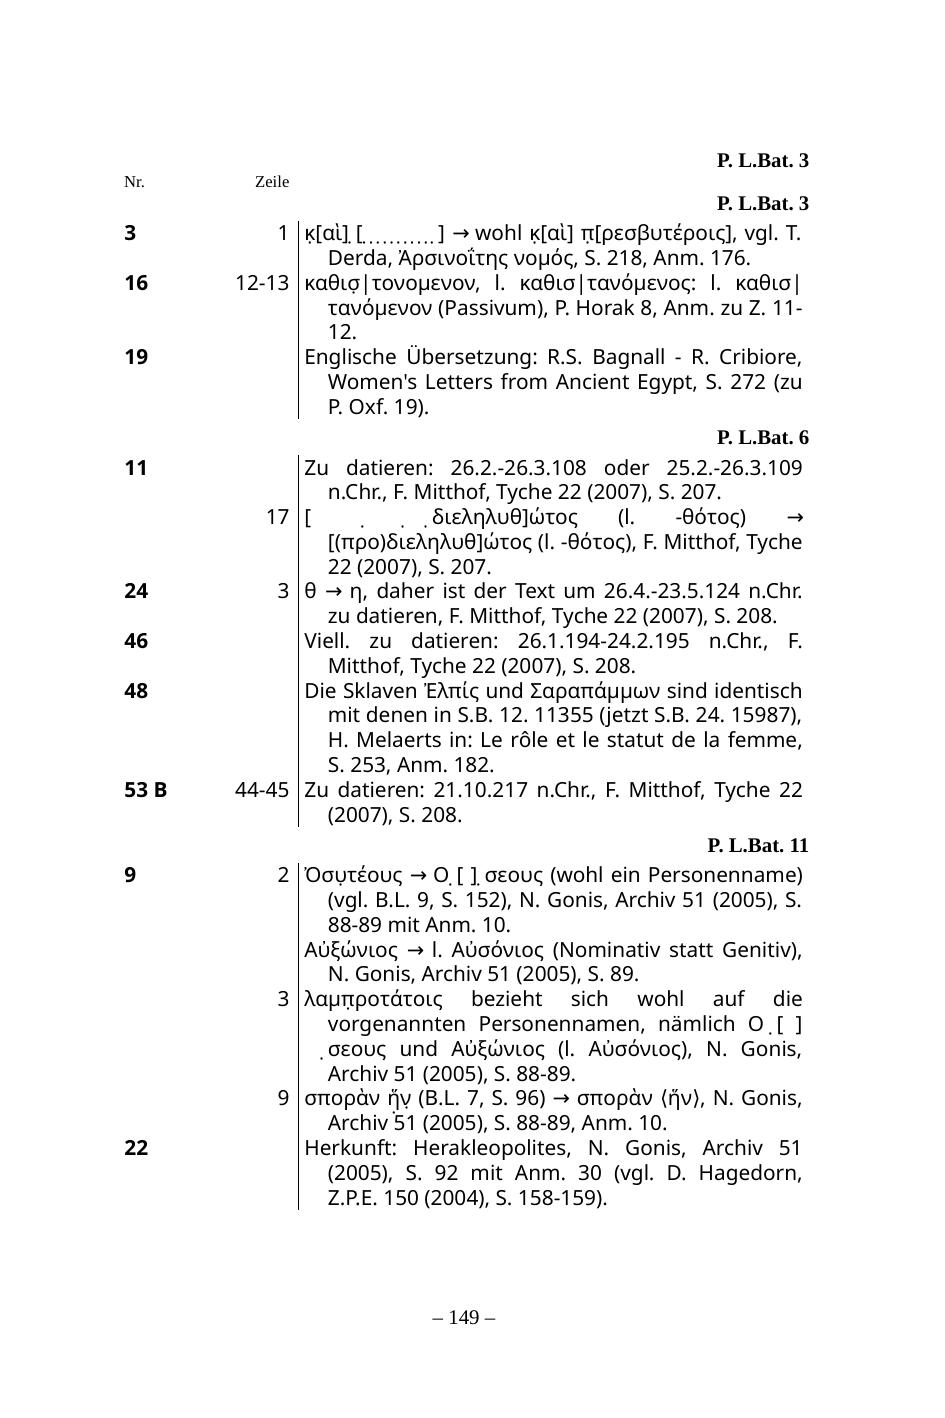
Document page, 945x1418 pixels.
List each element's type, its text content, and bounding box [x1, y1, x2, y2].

table_cell 44-45 [207, 778, 298, 827]
table_cell 46 [118, 629, 298, 678]
table_cell Zu datieren: 21.10.217 n.Chr., F. Mitthof, Tyche 22 (2007), S. 208. [299, 778, 809, 827]
table_cell 48 [118, 678, 298, 777]
table_cell Englische Übersetzung: R.S. Bagnall - R. Cribiore, Women's Letters from Ancient Egypt, S. 272 (zu P. Oxf. 19). [299, 345, 809, 419]
table_header Zu datieren: 26.2.-26.3.108 oder 25.2.-26.3.109 n.Chr., F. Mitthof, Tyche 22 (2007), S. 207. [299, 455, 809, 505]
table_cell θ → η, daher ist der Text um 26.4.-23.5.124 n.Chr. zu datieren, F. Mitthof, Tyche 22 (2007), S. 208. [299, 579, 809, 629]
subtitle P. L.Bat. 11 [118, 833, 809, 857]
table_header 9 [118, 863, 207, 937]
table_cell 9 [118, 1086, 298, 1136]
table_cell 3 [207, 579, 298, 629]
table_cell 22 [118, 1136, 298, 1210]
table_cell [ ̣ ̣ ̣διεληλυθ]ώτος (l. -θότος) → [(προ)διεληλυθ]ώτος (l. -θότος), F. Mitthof, Tyche 22 (2007), S. 207. [299, 505, 809, 579]
subtitle P. L.Bat. 3 [118, 191, 809, 215]
table_header 11 [118, 455, 298, 505]
table_cell Herkunft: Herakleopolites, N. Gonis, Archiv 51 (2005), S. 92 mit Anm. 30 (vgl. D. Hagedorn, Z.P.E. 150 (2004), S. 158-159). [299, 1136, 809, 1210]
table_cell Αὐξώνιος → l. Αὐσόνιος (Nominativ statt Genitiv), N. Gonis, Archiv 51 (2005), S. 89. [299, 937, 809, 987]
table_cell 24 [118, 579, 207, 629]
table_header κ̣[αὶ] ̣[ ̣ ̣ ̣ ̣ ̣ ̣ ̣ ̣ ̣ ̣ ̣] → wohl κ̣[αὶ] π̣[ρεσβυτέροις], vgl. T. Derda, Ἀρσινοΐτης νομός, S. 218, Anm. 176. [299, 221, 809, 270]
table_header 3 [118, 221, 207, 270]
table_cell 19 [118, 345, 298, 419]
table_cell Viell. zu datieren: 26.1.194-24.2.195 n.Chr., F. Mitthof, Tyche 22 (2007), S. 208. [299, 629, 809, 678]
table_cell 17 [118, 505, 298, 579]
table_cell 53 B [118, 778, 207, 827]
table_cell σπορὰν ἥ̣ν̣ (B.L. 7, S. 96) → σπορὰν ⟨ἥν⟩, N. Gonis, Archiv 51 (2005), S. 88-89, Anm. 10. [299, 1086, 809, 1136]
table_cell 12-13 [207, 270, 298, 345]
subtitle P. L.Bat. 6 [118, 425, 809, 449]
table_header 1 [207, 221, 298, 270]
table_cell καθισ̣|τονομενον, l. καθισ|τανόμενος: l. καθισ|τανόμενον (Passivum), P. Horak 8, Anm. zu Z. 11-12. [299, 270, 809, 345]
table_cell 3 [118, 987, 298, 1086]
table_header Ὀσυ̣τέους → Ο ̣[ ] ̣σεους (wohl ein Personenname) (vgl. B.L. 9, S. 152), N. Gonis, Archiv 51 (2005), S. 88-89 mit Anm. 10. [299, 863, 809, 937]
table_cell [207, 937, 298, 987]
table_cell 16 [118, 270, 207, 345]
table_cell λαμπ̣ροτάτοις bezieht sich wohl auf die vorgenannten Personennamen, nämlich Ο ̣[ ] ̣σεους und Αὐξώνιος (l. Αὐσόνιος), N. Gonis, Archiv 51 (2005), S. 88-89. [299, 987, 809, 1086]
table_header 2 [207, 863, 298, 937]
table_cell Die Sklaven Ἐλπίς und Σαραπάμμων sind identisch mit denen in S.B. 12. 11355 (jetzt S.B. 24. 15987), H. Melaerts in: Le rôle et le statut de la femme, S. 253, Anm. 182. [299, 678, 809, 777]
table_cell [118, 937, 207, 987]
